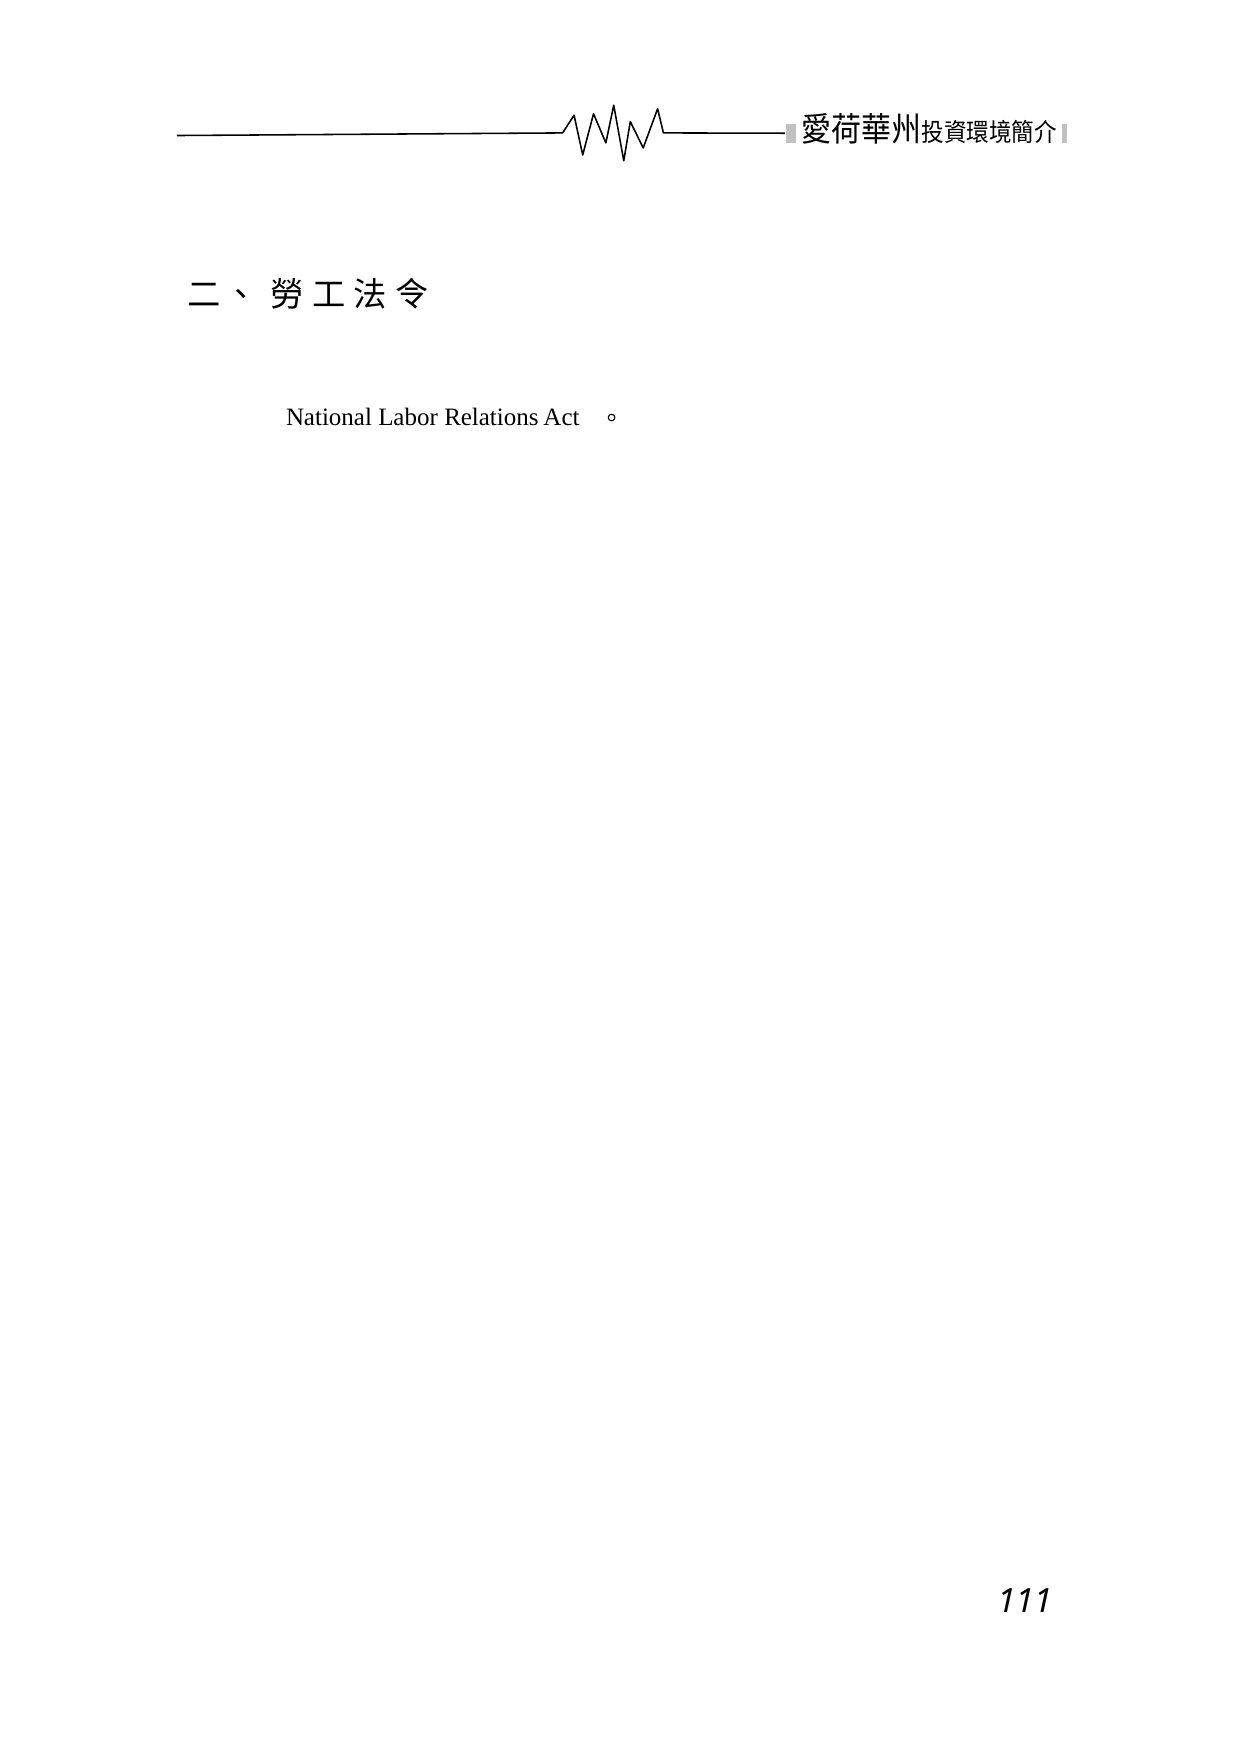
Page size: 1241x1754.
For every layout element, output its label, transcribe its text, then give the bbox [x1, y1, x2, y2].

text 二、勞工法令 [183, 250, 1058, 313]
text National Labor Relations Act。 [183, 375, 1058, 438]
